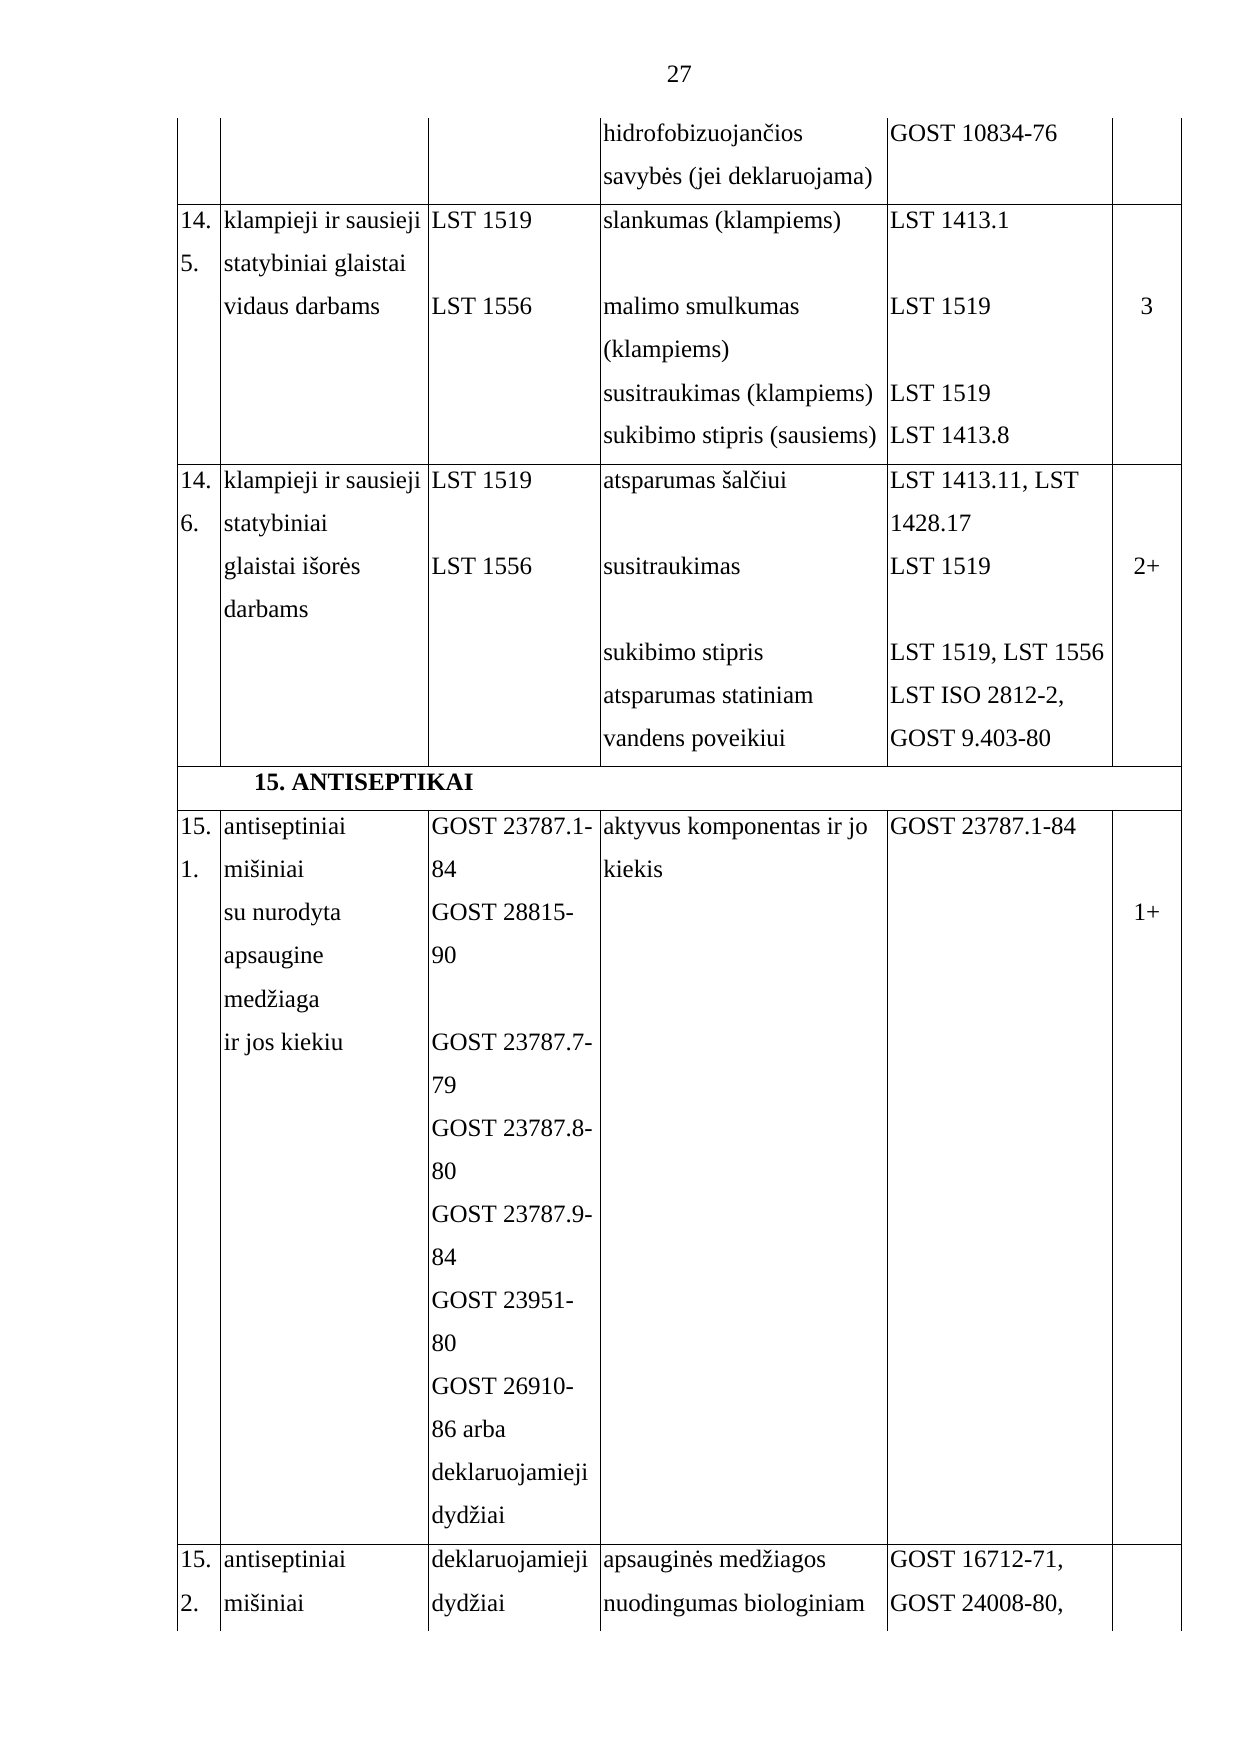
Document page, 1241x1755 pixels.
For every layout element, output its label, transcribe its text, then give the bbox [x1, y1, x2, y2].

table_cell 15.2. [178, 1545, 220, 1631]
table_cell [888, 1113, 1112, 1199]
table_cell 15. ANTISEPTIKAI [178, 767, 1181, 810]
table_cell atsparumas šalčiui [601, 465, 887, 551]
table_cell LST ISO 2812-2, GOST 9.403-80 [888, 680, 1112, 766]
table_cell [601, 1113, 887, 1199]
table_cell [601, 1285, 887, 1371]
table_cell atsparumas statiniam vandens poveikiui [601, 680, 887, 766]
table_cell [178, 1371, 220, 1457]
table_cell [429, 378, 600, 421]
table_cell aktyvus komponentas ir jo kiekis [601, 811, 887, 897]
table_cell gost 23787.1-84 [888, 811, 1112, 897]
table_cell [601, 898, 887, 1027]
table_cell [178, 898, 220, 1027]
table_cell [178, 551, 220, 637]
table_cell [1113, 1027, 1181, 1113]
table_cell 14.6. [178, 465, 220, 551]
table_cell [221, 421, 428, 464]
table_cell [178, 291, 220, 378]
table_cell LST 1519 [888, 551, 1112, 637]
table_cell sukibimo stipris [601, 637, 887, 680]
table_cell gost 23787.9-84 [429, 1199, 600, 1285]
table_cell [221, 1113, 428, 1199]
table_cell GOST 10834-76 [888, 118, 1112, 204]
table_cell [178, 1458, 220, 1543]
table_cell 2+ [1113, 551, 1181, 637]
table_cell slankumas (klampiems) [601, 205, 887, 291]
table_cell [1113, 1285, 1181, 1371]
table_cell [178, 1113, 220, 1199]
table_cell GOST 16712-71, GOST 24008-80, [888, 1545, 1112, 1631]
table_cell [888, 1458, 1112, 1543]
table_cell [178, 378, 220, 421]
table_cell glaistai išorės darbams [221, 551, 428, 637]
table_cell antiseptiniai mišiniai [221, 1545, 428, 1631]
table_cell [221, 680, 428, 766]
table_cell deklaruojamieji dydžiai [429, 1458, 600, 1543]
table_cell [1113, 378, 1181, 421]
table_cell deklaruojamieji dydžiai [429, 1545, 600, 1631]
table_cell [601, 1199, 887, 1285]
table_cell [178, 1199, 220, 1285]
table_cell 14.5. [178, 205, 220, 291]
table_cell [888, 1199, 1112, 1285]
table_cell [1113, 205, 1181, 291]
table_cell [178, 421, 220, 464]
table_cell susitraukimas [601, 551, 887, 637]
table_cell [221, 378, 428, 421]
table_cell [221, 1371, 428, 1457]
table_cell 1+ [1113, 898, 1181, 1027]
table_cell LST 1556 [429, 551, 600, 637]
table_cell sukibimo stipris (sausiems) [601, 421, 887, 464]
table_cell gost 23951-80 [429, 1285, 600, 1371]
table_cell [1113, 811, 1181, 897]
table_cell hidrofobizuojančios savybės (jei deklaruojama) [601, 118, 887, 204]
table_cell [601, 1027, 887, 1113]
table_cell LST 1519, LST 1556 [888, 637, 1112, 680]
table_cell LST 1519 [429, 465, 600, 551]
table_cell gost 23787.7-79 [429, 1027, 600, 1113]
table_cell LST 1519 [429, 205, 600, 291]
table_cell 15.1. [178, 811, 220, 897]
table_cell susitraukimas (klampiems) [601, 378, 887, 421]
table_cell [221, 637, 428, 680]
table_cell ir jos kiekiu [221, 1027, 428, 1113]
table_cell [221, 1458, 428, 1543]
table_cell LST 1413.8 [888, 421, 1112, 464]
table_cell LST 1413.1 [888, 205, 1112, 291]
table_cell [1113, 465, 1181, 551]
table_cell 3 [1113, 291, 1181, 378]
table_cell vidaus darbams [221, 291, 428, 378]
table_cell [1113, 1113, 1181, 1199]
table_cell [221, 118, 428, 204]
table_cell [888, 1371, 1112, 1457]
table_cell [429, 118, 600, 204]
table_cell LST 1413.11, LST 1428.17 [888, 465, 1112, 551]
table_cell [429, 637, 600, 680]
table_cell [178, 680, 220, 766]
table_cell [1113, 1199, 1181, 1285]
table_cell LST 1556 [429, 291, 600, 378]
table_cell [178, 637, 220, 680]
table_cell [178, 1027, 220, 1113]
table_cell [1113, 1545, 1181, 1631]
table_cell [221, 1285, 428, 1371]
table_cell [1113, 680, 1181, 766]
table_cell [601, 1371, 887, 1457]
table_cell [178, 1285, 220, 1371]
table_cell antiseptiniai mišiniai [221, 811, 428, 897]
table_cell [1113, 118, 1181, 204]
table_cell [429, 421, 600, 464]
table_cell malimo smulkumas (klampiems) [601, 291, 887, 378]
table_cell gost 23787.8-80 [429, 1113, 600, 1199]
table_cell [1113, 421, 1181, 464]
table_cell LST 1519 [888, 378, 1112, 421]
table_cell gost 26910-86 arba [429, 1371, 600, 1457]
table_cell [429, 680, 600, 766]
table_cell [601, 1458, 887, 1543]
table_cell [221, 1199, 428, 1285]
table_cell [888, 1027, 1112, 1113]
table_cell [1113, 1371, 1181, 1457]
table_cell [888, 898, 1112, 1027]
table_cell LST 1519 [888, 291, 1112, 378]
table_cell apsauginės medžiagos nuodingumas biologiniam [601, 1545, 887, 1631]
table_cell klampieji ir sausieji statybiniai [221, 465, 428, 551]
table_cell [178, 118, 220, 204]
table_cell gost 23787.1-84 [429, 811, 600, 897]
table_cell [888, 1285, 1112, 1371]
table_cell klampieji ir sausieji statybiniai glaistai [221, 205, 428, 291]
table_cell su nurodyta apsaugine medžiaga [221, 898, 428, 1027]
table_cell gost 28815-90 [429, 898, 600, 1027]
table_cell [1113, 1458, 1181, 1543]
table_cell [1113, 637, 1181, 680]
